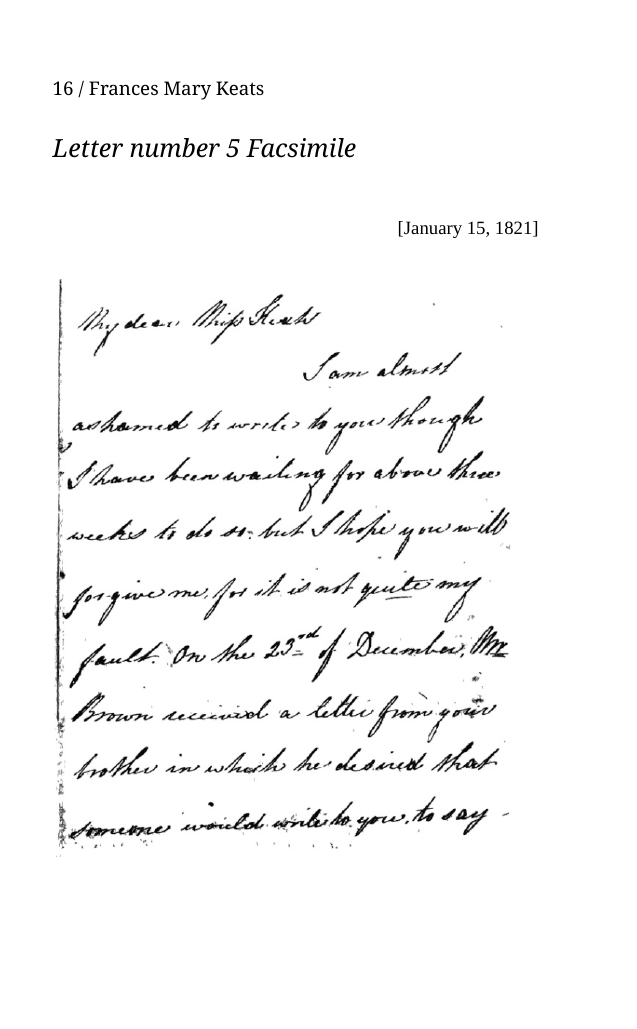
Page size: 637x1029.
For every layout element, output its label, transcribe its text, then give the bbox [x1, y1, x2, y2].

subtitle Letter number 5 Facsimile [52, 131, 538, 165]
text [January 15, 1821] [52, 217, 538, 238]
picture [54, 279, 537, 857]
